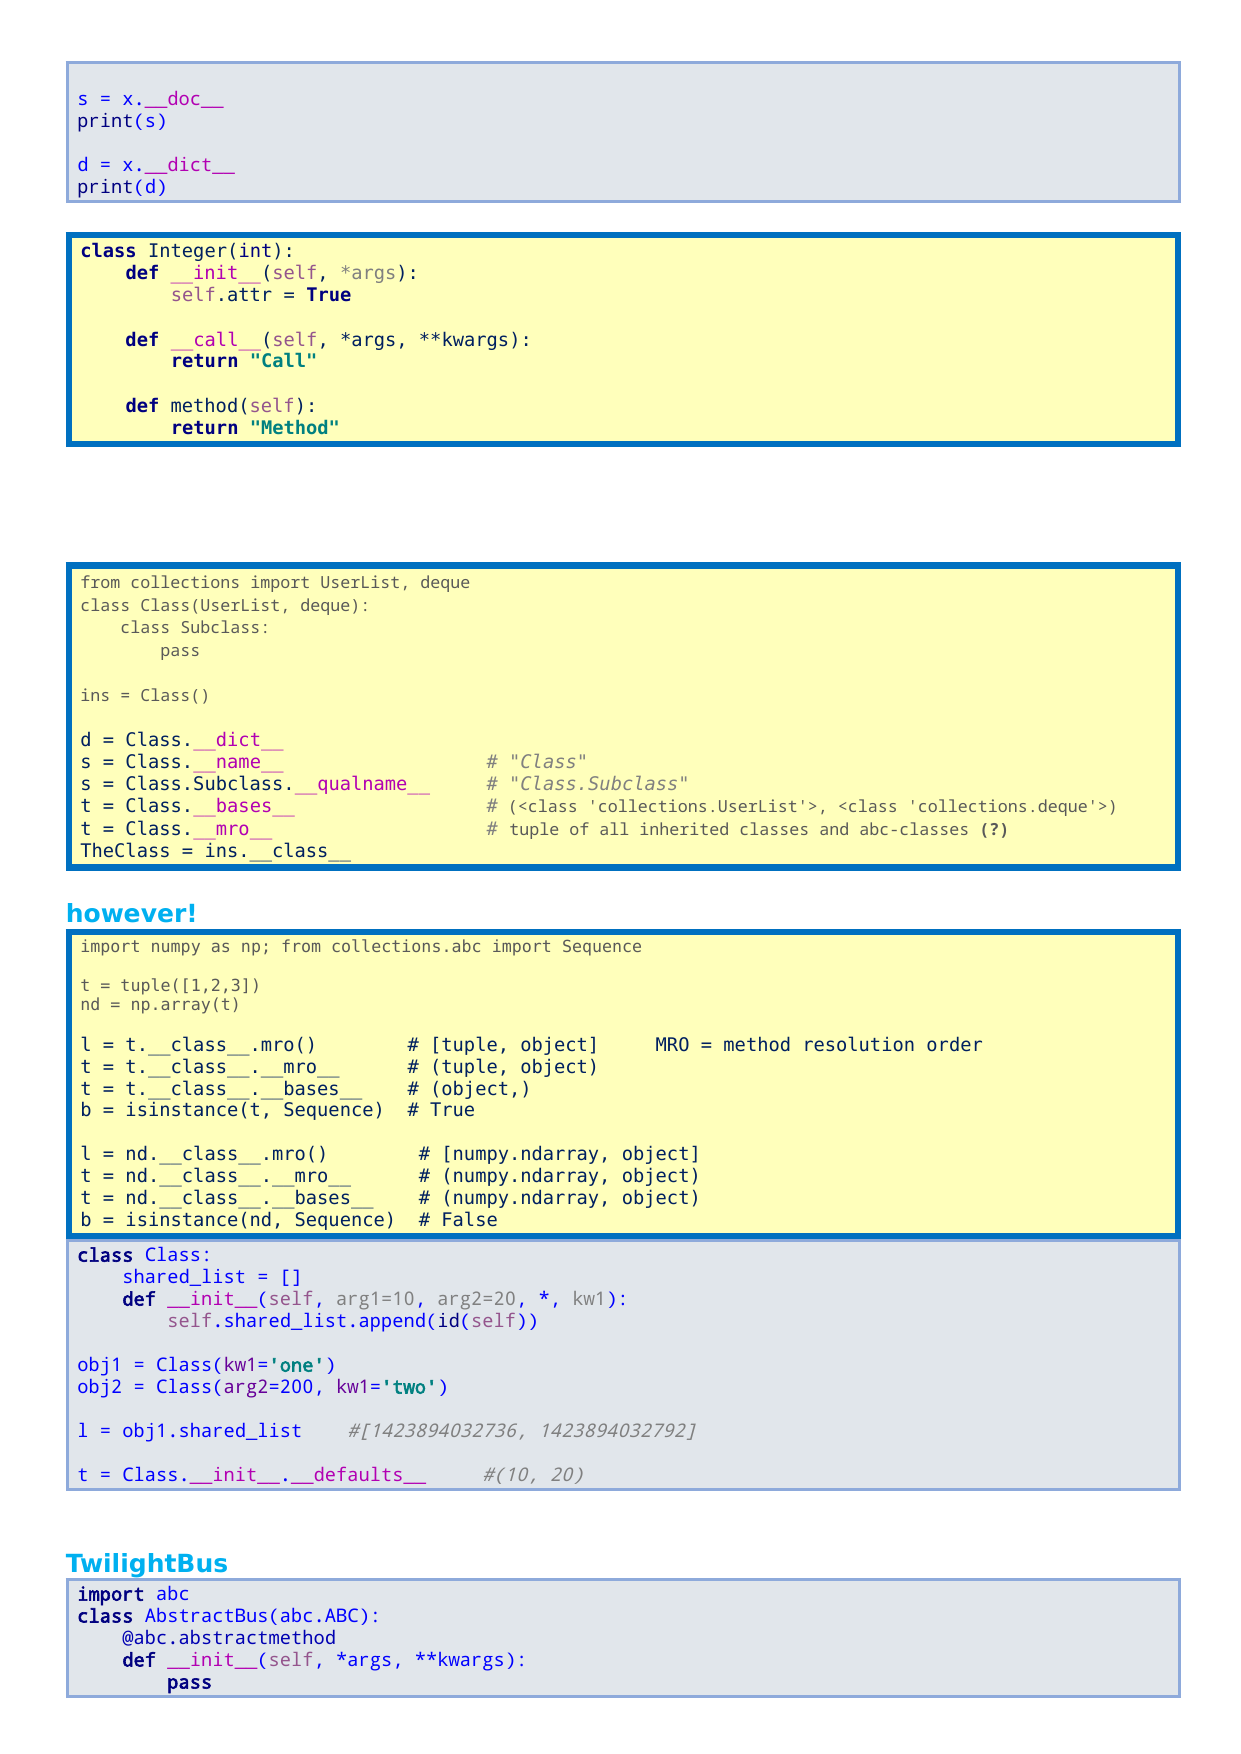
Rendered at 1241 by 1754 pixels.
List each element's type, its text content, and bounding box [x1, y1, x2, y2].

text t = t.__class__.__mro__ # (tuple, object) [72, 1047, 1175, 1069]
text class Class: shared_list = [] def __init__(self, arg1=10, arg2=20, *, kw1): self.shared_list.append(id(self)) obj1 = Class(kw1='one') obj2 = Class(arg2=200, kw1='two') l = obj1.shared_list #[1423894032736, 1423894032792] t = Class.__init__.__defaults__ #(10, 20) [69, 1242, 1178, 1488]
text l = nd.__class__.mro() # [numpy.ndarray, object] [72, 1135, 1175, 1157]
text t = nd.__class__.__mro__ # (numpy.ndarray, object) [72, 1157, 1175, 1179]
text import abc class AbstractBus(abc.ABC): @abc.abstractmethod def __init__(self, *args, **kwargs): pass [69, 1581, 1178, 1695]
text t = nd.__class__.__bases__ # (numpy.ndarray, object) [72, 1179, 1175, 1201]
text nd = np.array(t) [72, 987, 1175, 1006]
text t = tuple([1,2,3]) [72, 967, 1175, 987]
text s = x.__doc__ print(s) d = x.__dict__ print(d) [69, 64, 1178, 200]
text from collections import UserList, deque class Class(UserList, deque): class Subclass: pass ins = Class() d = Class.__dict__ s = Class.__name__ # "Class" s = Class.Subclass.__qualname__ # "Class.Subclass" t = Class.__bases__ # (<class 'collections.UserList'>, <class 'collections.deque'>) t = Class.__mro__ # tuple of all inherited classes and abc-classes (?) TheClass = ins.__class__ [72, 569, 1175, 864]
text b = isinstance(t, Sequence) # True [72, 1091, 1175, 1113]
title however! [66, 899, 1181, 929]
text import numpy as np; from collections.abc import Sequence [72, 935, 1175, 948]
title TwilightBus [66, 1549, 1181, 1578]
text t = t.__class__.__bases__ # (object,) [72, 1069, 1175, 1091]
text l = t.__class__.mro() # [tuple, object] MRO = method resolution order [72, 1026, 1175, 1047]
text b = isinstance(nd, Sequence) # False [72, 1201, 1175, 1233]
text class Integer(int): def __init__(self, *args): self.attr = True def __call__(self, *args, **kwargs): return "Call" def method(self): return "Method" [72, 238, 1175, 441]
